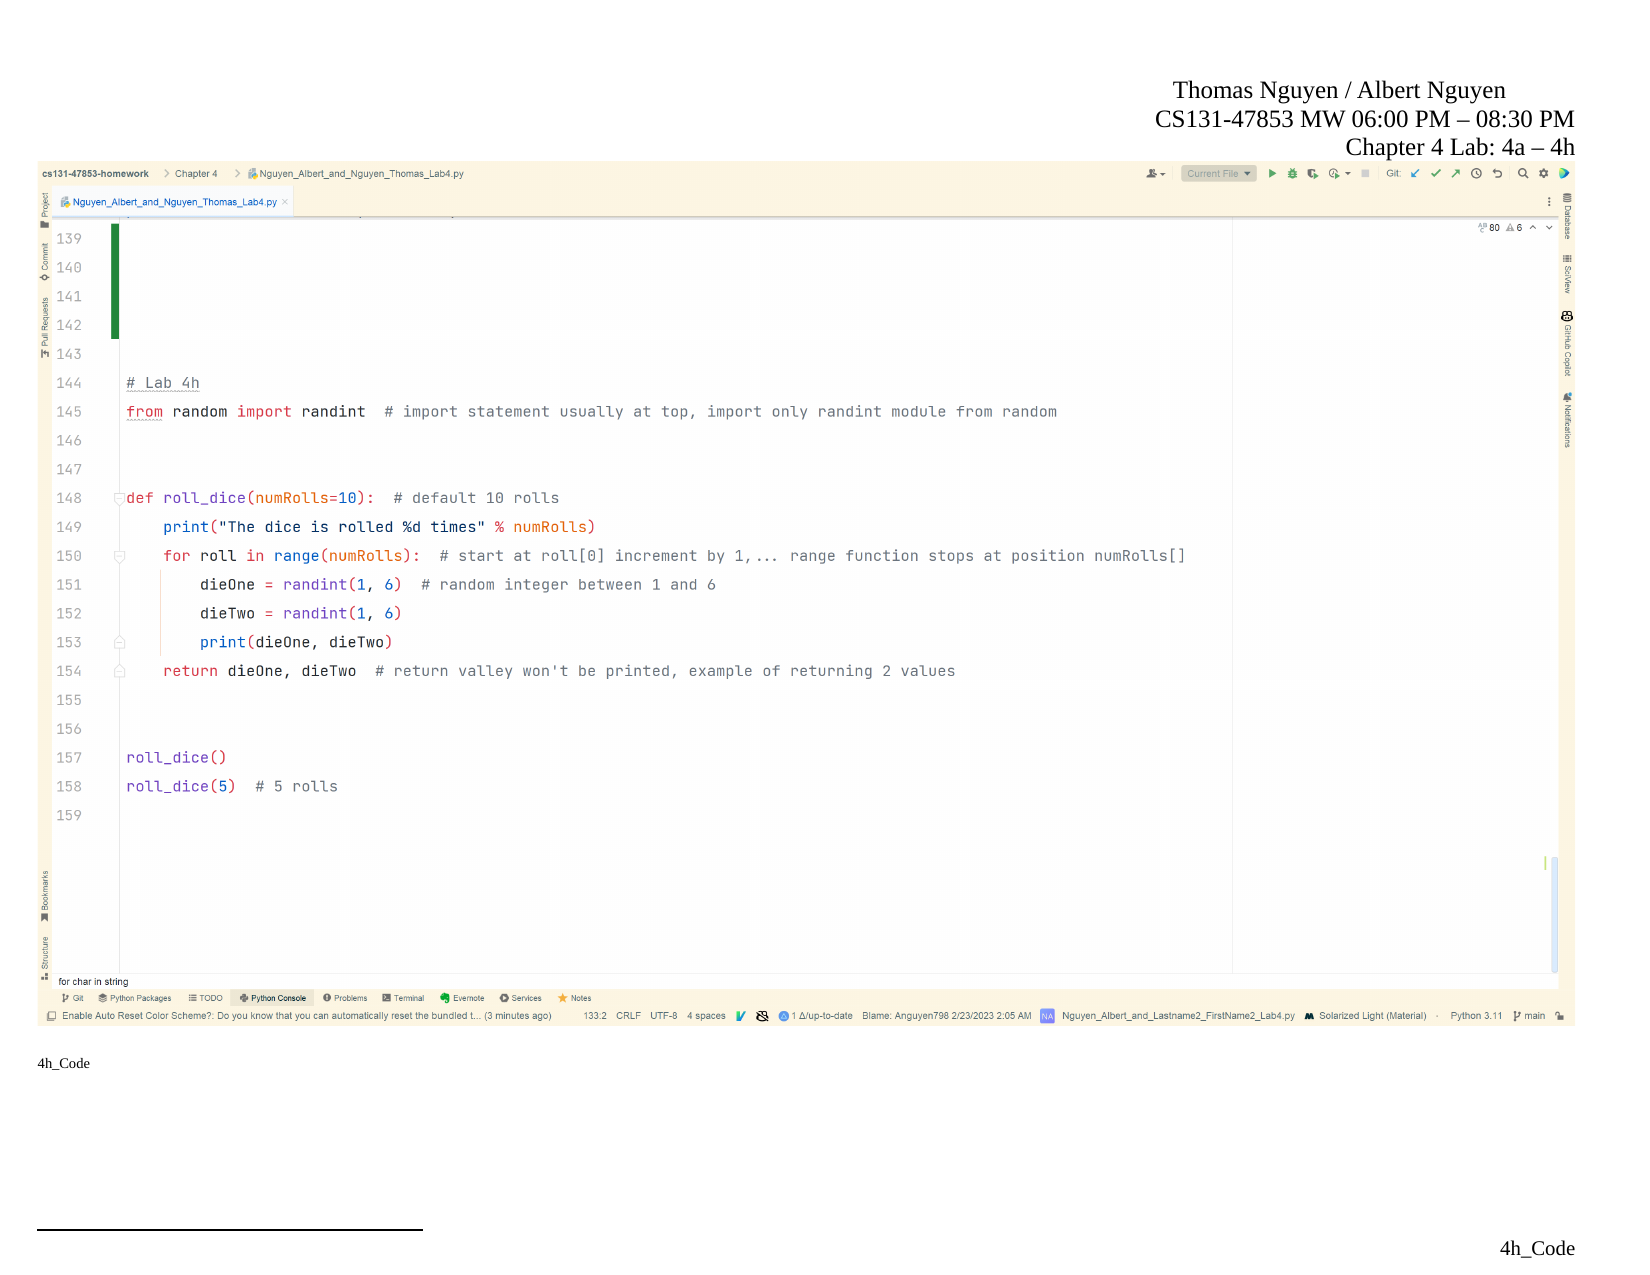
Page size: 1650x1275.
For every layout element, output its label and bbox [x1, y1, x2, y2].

picture [37, 161, 1575, 1026]
